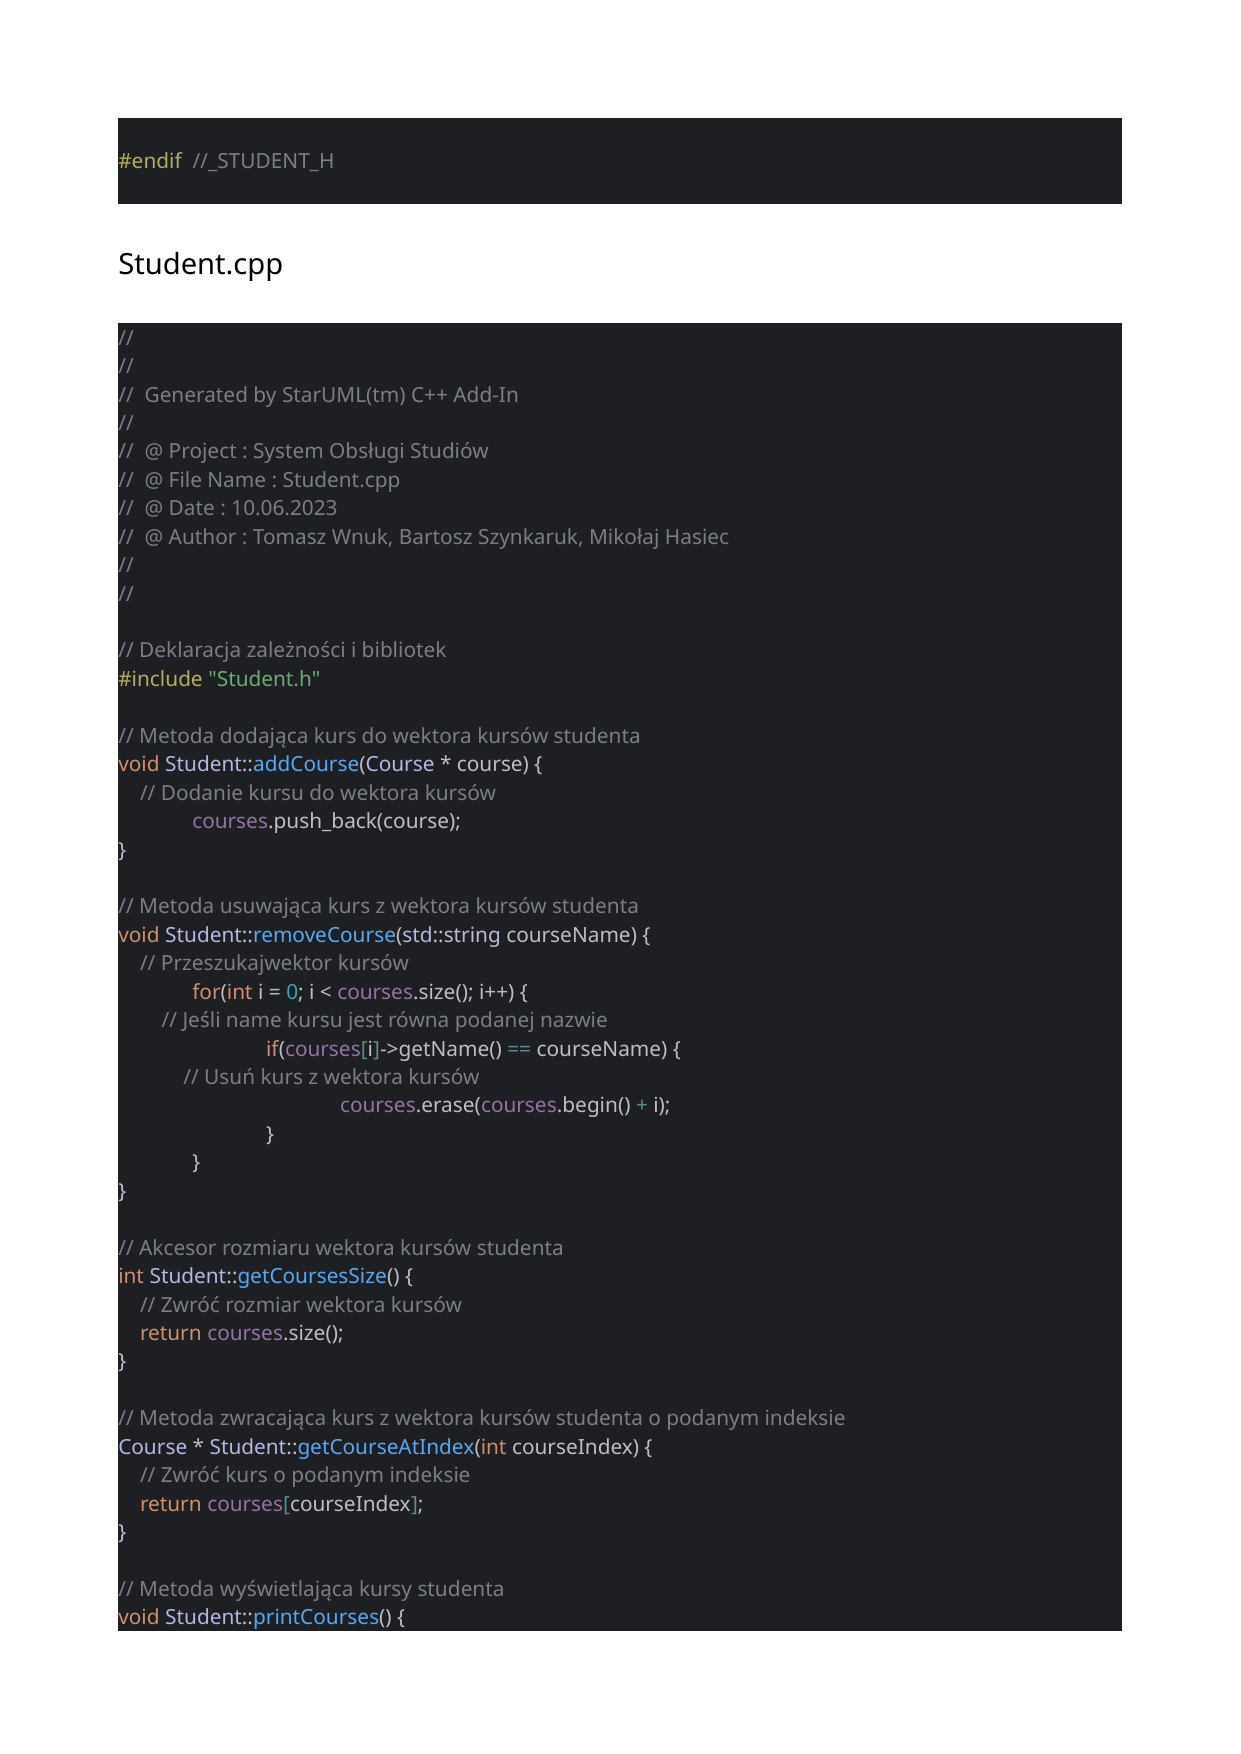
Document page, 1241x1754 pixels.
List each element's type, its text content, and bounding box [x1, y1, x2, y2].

text #endif //_STUDENT_H [118, 118, 1122, 204]
text Student.cpp [118, 243, 1122, 283]
text // // // Generated by StarUML(tm) C++ Add-In // // @ Project : System Obsługi Studiów // @ File Name : Student.cpp // @ Date : 10.06.2023 // @ Author : Tomasz Wnuk, Bartosz Szynkaruk, Mikołaj Hasiec // // // Deklaracja zależności i bibliotek #include "Student.h" // Metoda dodająca kurs do wektora kursów studenta void Student::addCourse(Course * course) { // Dodanie kursu do wektora kursów courses.push_back(course); } // Metoda usuwająca kurs z wektora kursów studenta void Student::removeCourse(std::string courseName) { // Przeszukajwektor kursów for(int i = 0; i < courses.size(); i++) { // Jeśli name kursu jest równa podanej nazwie if(courses[i]->getName() == courseName) { // Usuń kurs z wektora kursów courses.erase(courses.begin() + i); } } } // Akcesor rozmiaru wektora kursów studenta int Student::getCoursesSize() { // Zwróć rozmiar wektora kursów return courses.size(); } // Metoda zwracająca kurs z wektora kursów studenta o podanym indeksie Course * Student::getCourseAtIndex(int courseIndex) { // Zwróć kurs o podanym indeksie return courses[courseIndex]; } // Metoda wyświetlająca kursy studenta void Student::printCourses() { [118, 323, 1122, 1631]
